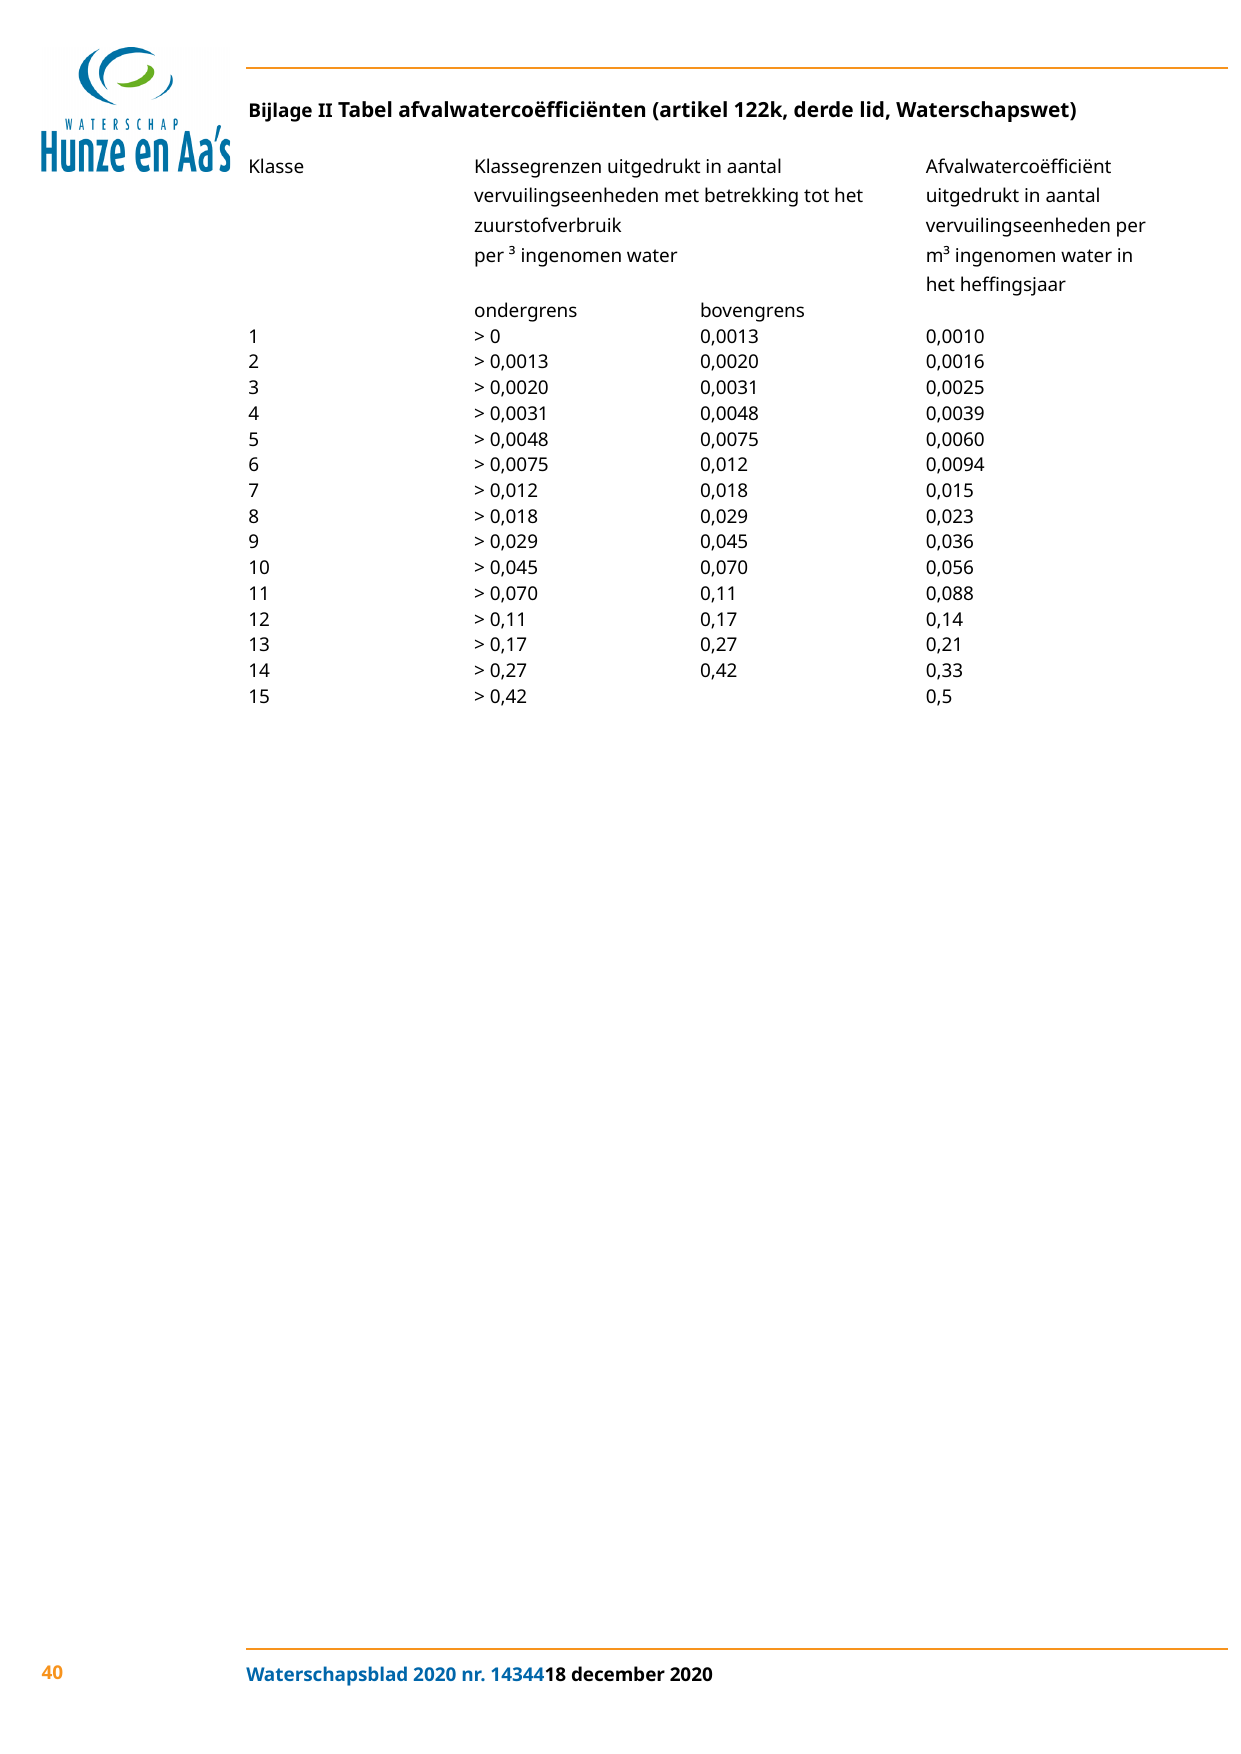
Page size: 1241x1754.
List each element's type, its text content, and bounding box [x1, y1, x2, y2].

table_cell 0,088 [926, 580, 1152, 606]
table_cell [248, 297, 474, 323]
table_cell 1 [248, 323, 474, 348]
table_cell 0,0025 [926, 374, 1152, 400]
table_cell 0,33 [926, 657, 1152, 683]
table_cell > 0,018 [474, 503, 700, 529]
table_cell 0,11 [700, 580, 926, 606]
table_cell 0,0016 [926, 349, 1152, 374]
table_cell 0,0094 [926, 451, 1152, 477]
picture [226, 145, 231, 156]
table_cell > 0,0031 [474, 400, 700, 426]
table_cell 10 [248, 554, 474, 580]
table_cell 2 [248, 349, 474, 374]
table_cell 13 [248, 632, 474, 657]
table_cell > 0 [474, 323, 700, 348]
table_cell > 0,045 [474, 554, 700, 580]
table_cell 0,036 [926, 529, 1152, 554]
table_cell 0,17 [700, 606, 926, 632]
table_cell > 0,0013 [474, 349, 700, 374]
table_cell 0,029 [700, 503, 926, 529]
table_cell > 0,0020 [474, 374, 700, 400]
table_cell 0,0075 [700, 426, 926, 451]
table_cell 0,023 [926, 503, 1152, 529]
table_cell 12 [248, 606, 474, 632]
table_cell [926, 297, 1152, 323]
table_cell 3 [248, 374, 474, 400]
table_cell 0,42 [700, 657, 926, 683]
picture [183, 163, 191, 172]
table_cell 0,0031 [700, 374, 926, 400]
table_cell > 0,17 [474, 632, 700, 657]
table_cell [700, 683, 926, 709]
picture [47, 154, 51, 172]
table_cell > 0,0075 [474, 451, 700, 477]
table_cell 0,0020 [700, 349, 926, 374]
picture [41, 47, 231, 172]
table_cell ondergrens [474, 297, 700, 323]
table_cell 14 [248, 657, 474, 683]
table_cell 0,21 [926, 632, 1152, 657]
table_cell 15 [248, 683, 474, 709]
table_cell 0,0048 [700, 400, 926, 426]
table_cell > 0,070 [474, 580, 700, 606]
table_cell > 0,11 [474, 606, 700, 632]
table_header Klasse [248, 153, 474, 297]
table_cell 8 [248, 503, 474, 529]
table_cell 0,0010 [926, 323, 1152, 348]
table_cell 0,5 [926, 683, 1152, 709]
text Bijlage II Tabel afvalwatercoëfficiënten (artikel 122k, derde lid, Waterschapswet) [248, 95, 1152, 123]
table_header Klassegrenzen uitgedrukt in aantal vervuilingseenheden met betrekking tot het zuurstofverbruik per ³ ingenomen water [474, 153, 926, 297]
table_cell 0,0039 [926, 400, 1152, 426]
table_cell 6 [248, 451, 474, 477]
table_cell 0,018 [700, 477, 926, 503]
table_cell 0,015 [926, 477, 1152, 503]
table_cell 0,056 [926, 554, 1152, 580]
table_cell 0,14 [926, 606, 1152, 632]
table_cell 11 [248, 580, 474, 606]
table_cell 0,070 [700, 554, 926, 580]
table_cell 0,27 [700, 632, 926, 657]
table_cell > 0,42 [474, 683, 700, 709]
table_cell 5 [248, 426, 474, 451]
table_cell 0,012 [700, 451, 926, 477]
table_cell > 0,27 [474, 657, 700, 683]
table_cell 0,0060 [926, 426, 1152, 451]
table_cell bovengrens [700, 297, 926, 323]
table_cell 9 [248, 529, 474, 554]
table_cell > 0,0048 [474, 426, 700, 451]
table_cell > 0,029 [474, 529, 700, 554]
table_cell 0,045 [700, 529, 926, 554]
table_header Afvalwatercoëfficiënt uitgedrukt in aantal vervuilingseenheden per m³ ingenomen water in het heffingsjaar [926, 153, 1152, 297]
table_cell 4 [248, 400, 474, 426]
table_cell > 0,012 [474, 477, 700, 503]
table_cell 7 [248, 477, 474, 503]
table_cell 0,0013 [700, 323, 926, 348]
